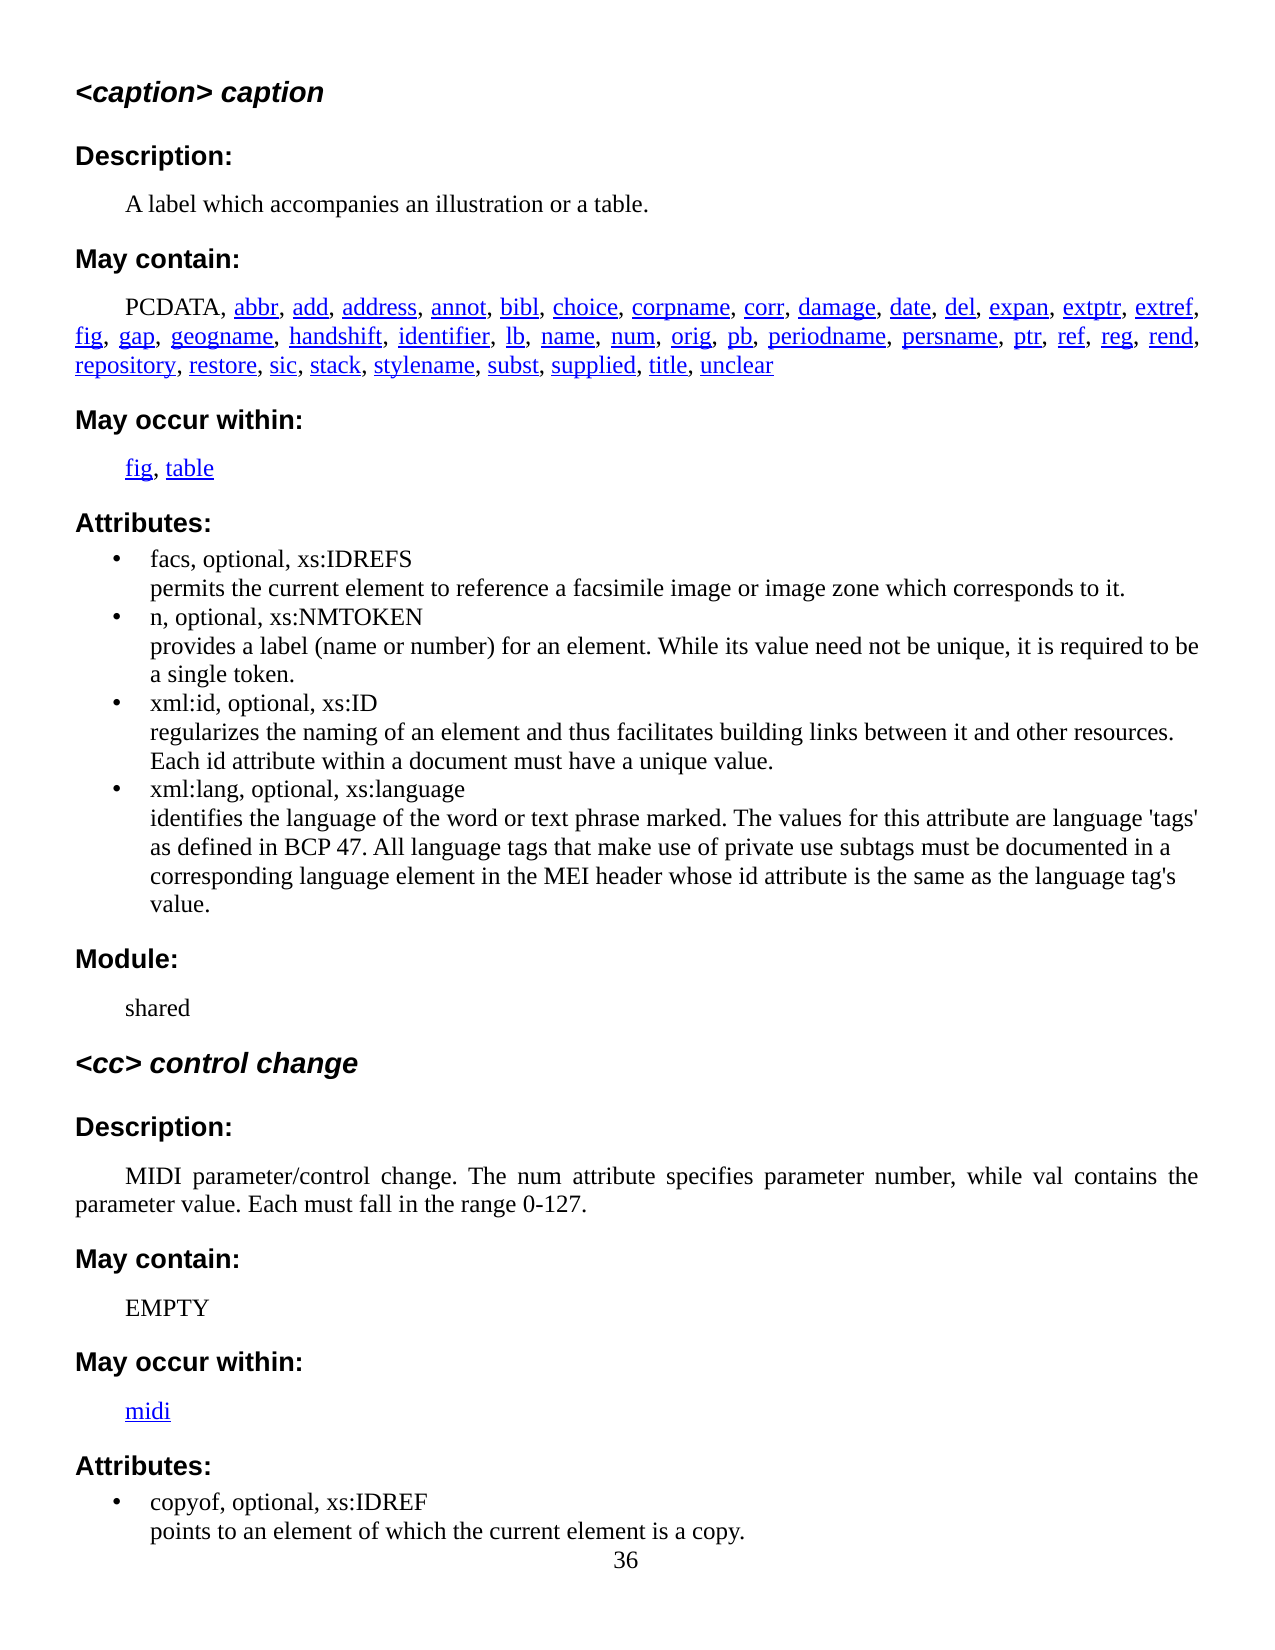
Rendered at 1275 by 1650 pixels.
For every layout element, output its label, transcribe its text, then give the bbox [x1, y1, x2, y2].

subtitle Module: [75, 943, 1200, 974]
text A label which accompanies an illustration or a table. [75, 189, 1200, 218]
subtitle Description: [75, 1111, 1200, 1142]
text shared [75, 993, 1200, 1021]
list facs, optional, xs:IDREFS permits the current element to reference a facsimile image or image zone which corresponds to it. [112, 544, 1200, 602]
text PCDATA, abbr, add, address, annot, bibl, choice, corpname, corr, damage, date, del, expan, extptr, extref, fig, gap, geogname, handshift, identifier, lb, name, num, orig, pb, periodname, persname, ptr, ref, reg, rend, repository, restore, sic, stack, stylename, subst, supplied, title, unclear [75, 292, 1200, 379]
subtitle May contain: [75, 243, 1200, 274]
subtitle Description: [75, 140, 1200, 171]
list copyof, optional, xs:IDREF points to an element of which the current element is a copy. [112, 1487, 1200, 1545]
subtitle May occur within: [75, 404, 1200, 435]
text fig, table [75, 453, 1200, 482]
subtitle Attributes: [75, 1450, 1200, 1481]
list xml:id, optional, xs:ID regularizes the naming of an element and thus facilitates building links between it and other resources. Each id attribute within a document must have a unique value. [112, 688, 1200, 774]
list xml:lang, optional, xs:language identifies the language of the word or text phrase marked. The values for this attribute are language 'tags' as defined in BCP 47. All language tags that make use of private use subtags must be documented in a corresponding language element in the MEI header whose id attribute is the same as the language tag's value. [112, 774, 1200, 918]
text midi [75, 1396, 1200, 1425]
text MIDI parameter/control change. The num attribute specifies parameter number, while val contains the parameter value. Each must fall in the range 0-127. [75, 1161, 1200, 1218]
subtitle <cc> control change [75, 1046, 1200, 1080]
list n, optional, xs:NMTOKEN provides a label (name or number) for an element. While its value need not be unique, it is required to be a single token. [112, 602, 1200, 688]
subtitle May occur within: [75, 1346, 1200, 1378]
subtitle May contain: [75, 1243, 1200, 1274]
subtitle Attributes: [75, 507, 1200, 538]
subtitle <caption> caption [75, 75, 1200, 108]
text EMPTY [75, 1293, 1200, 1321]
